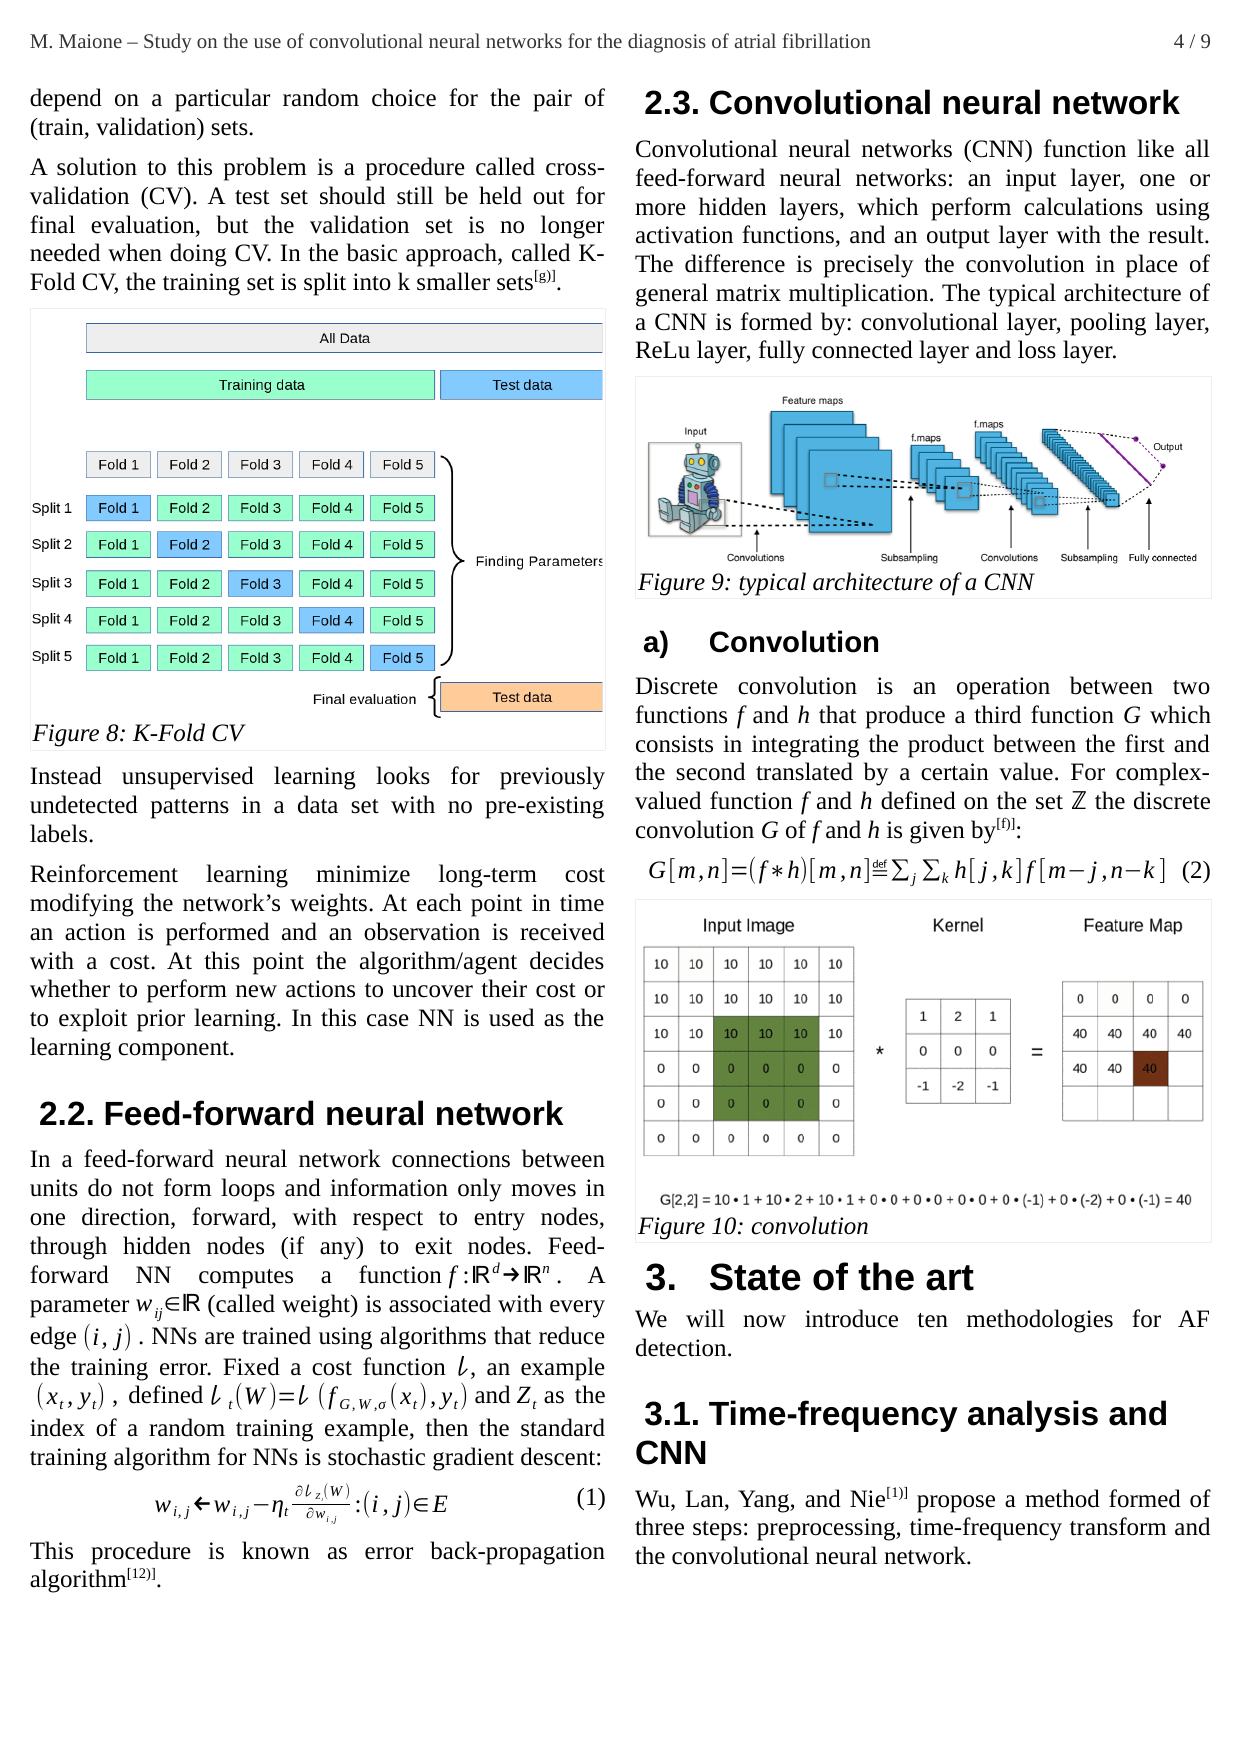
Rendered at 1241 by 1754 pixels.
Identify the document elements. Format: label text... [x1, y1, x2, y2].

text In a feed-forward neural network connections between units do not form loops and information only moves in one direction, forward, with respect to entry nodes, through hidden nodes (if any) to exit nodes. Feed-forward NN computes a function. A parameter(called weight) is associated with every edge. NNs are trained using algorithms that reduce the training error. Fixed a cost function 𝓁, an example , definedandas the index of a random training example, then the standard training algorithm for NNs is stochastic gradient descent: [29, 1144, 605, 1470]
text Figure 8: K-Fold CV [32, 718, 602, 747]
subtitle Time-frequency analysis and CNN [635, 1394, 1211, 1471]
text This procedure is known as error back-propagation algorithm[12]. [29, 1536, 605, 1593]
text depend on a particular random choice for the pair of (train, validation) sets. [29, 83, 605, 141]
text Instead unsupervised learning looks for previously undetected patterns in a data set with no pre-existing labels. [29, 761, 605, 848]
subtitle Feed-forward neural network [29, 1093, 605, 1132]
table_header (1) [573, 1482, 605, 1536]
text Convolutional neural networks (CNN) function like all feed-forward neural networks: an input layer, one or more hidden layers, which perform calculations using activation functions, and an output layer with the result. The difference is precisely the convolution in place of general matrix multiplication. The typical architecture of a CNN is formed by: convolutional layer, pooling layer, ReLu layer, fully connected layer and loss layer. [635, 134, 1211, 364]
text Figure 10: convolution [638, 1211, 1208, 1239]
text Wu, Lan, Yang, and Nie[1] propose a method formed of three steps: preprocessing, time-frequency transform and the convolutional neural network. [635, 1484, 1211, 1570]
subtitle State of the art [635, 1254, 1211, 1298]
picture [637, 914, 1208, 1211]
picture [637, 391, 1208, 567]
text Reinforcement learning minimize long-term cost modifying the network’s weights. At each point in time an action is performed and an observation is received with a cost. At this point the algorithm/agent decides whether to perform new actions to uncover their cost or to exploit prior learning. In this case NN is used as the learning component. [29, 859, 605, 1061]
table_header (2) [1179, 855, 1211, 899]
text Figure 9: typical architecture of a CNN [638, 567, 1208, 596]
table_header [635, 855, 1178, 899]
subtitle Convolution [635, 625, 1211, 659]
picture [32, 323, 603, 718]
text Discrete convolution is an operation between two functions f and h that produce a third function G which consists in integrating the product between the first and the second translated by a certain value. For complex-valued function f and h defined on the set ℤ the discrete convolution G of f and h is given by[f]: [635, 671, 1211, 844]
text We will now introduce ten methodologies for AF detection. [635, 1304, 1211, 1361]
text A solution to this problem is a procedure called cross-validation (CV). A test set should still be held out for final evaluation, but the validation set is no longer needed when doing CV. In the basic approach, called K-Fold CV, the training set is split into k smaller sets[g]. [29, 152, 605, 296]
subtitle Convolutional neural network [635, 83, 1211, 122]
table_header [30, 1482, 573, 1536]
